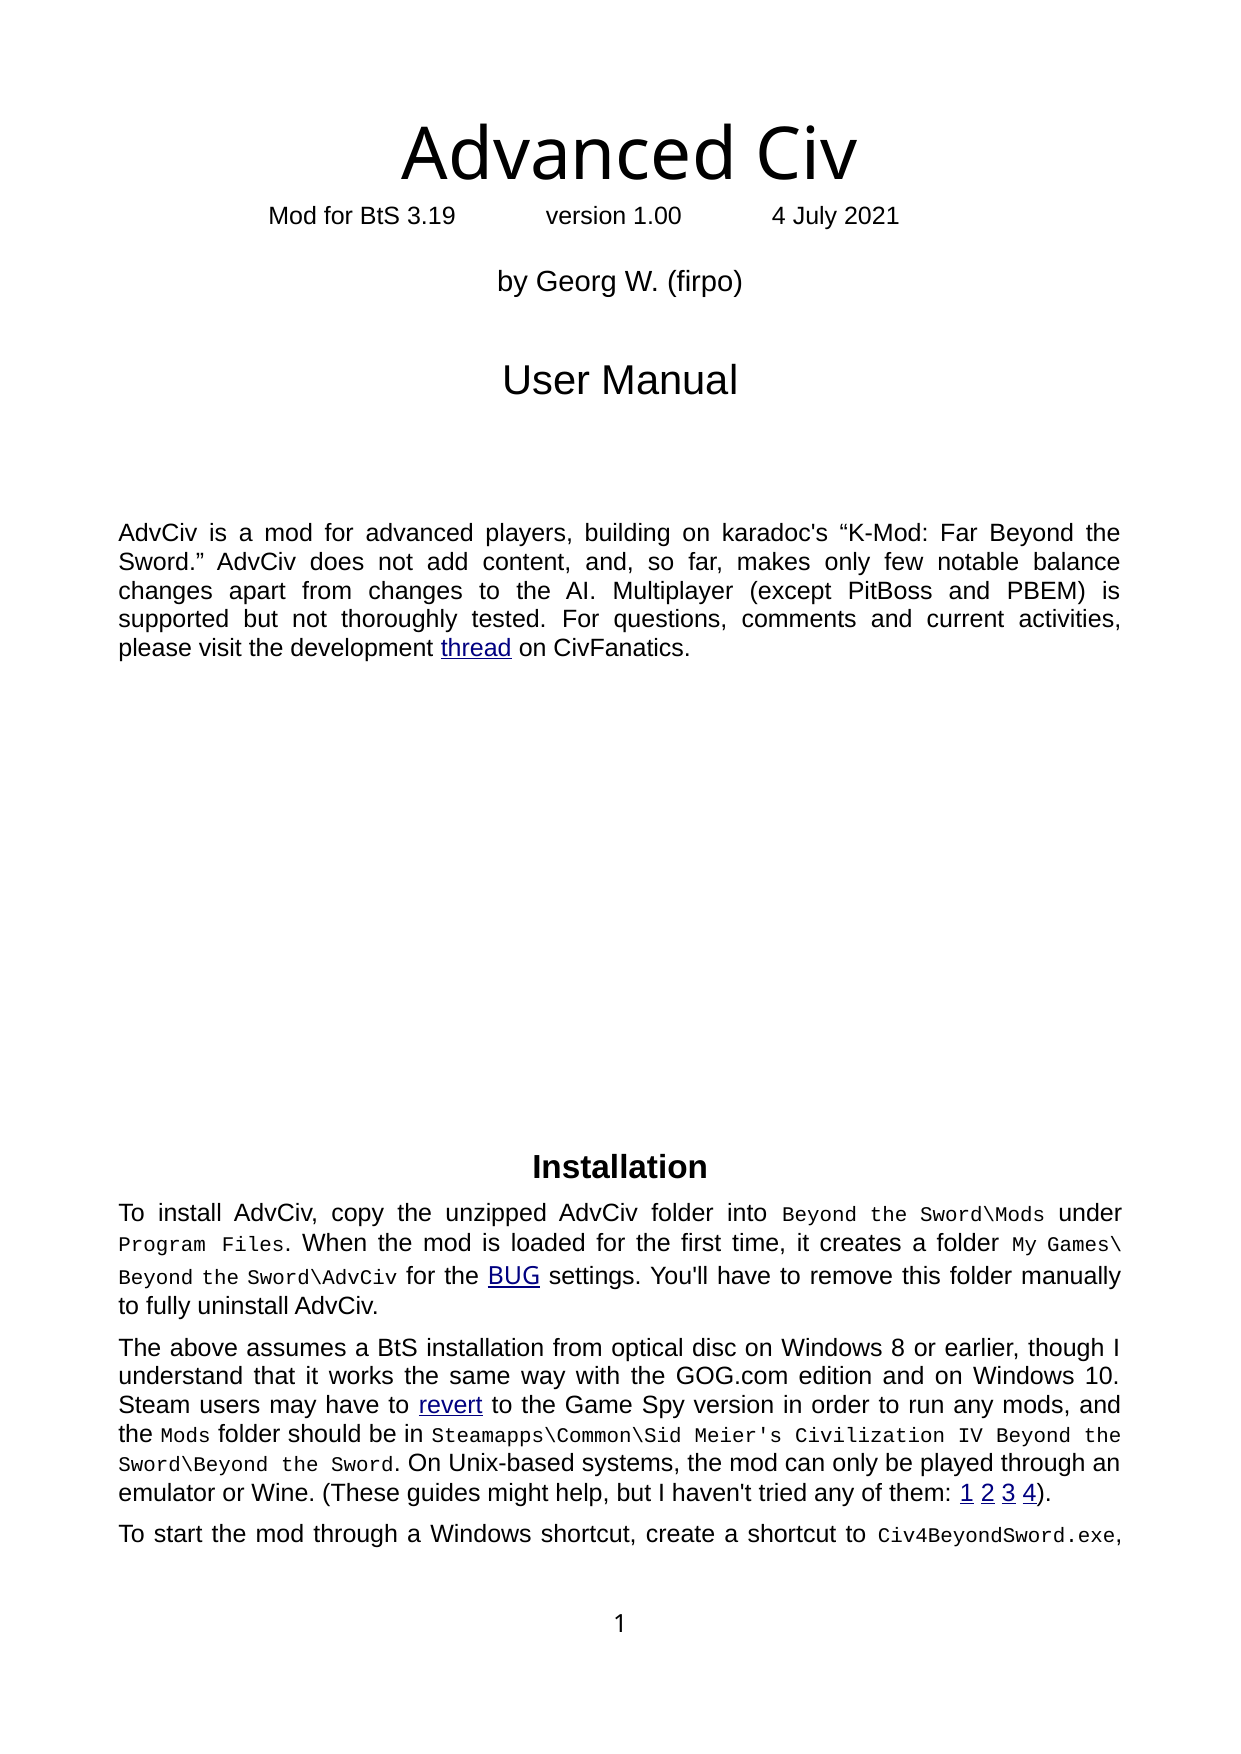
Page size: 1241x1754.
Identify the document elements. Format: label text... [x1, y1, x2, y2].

text To start the mod through a Windows shortcut, create a shortcut to Civ4BeyondSword.exe, [118, 1519, 1122, 1549]
text To install AdvCiv, copy the unzipped AdvCiv folder into Beyond the Sword\Mods under Program Files. When the mod is loaded for the first time, it creates a folder My Games\Beyond the Sword\AdvCiv for the BUG settings. You'll have to remove this folder manually to fully uninstall AdvCiv. [118, 1198, 1122, 1320]
text AdvCiv is a mod for advanced players, building on karadoc's “K-Mod: Far Beyond the Sword.” AdvCiv does not add content, and, so far, makes only few notable balance changes apart from changes to the AI. Multiplayer (except PitBoss and PBEM) is supported but not thoroughly tested. For questions, comments and current activities, please visit the development thread on CivFanatics. [118, 518, 1122, 662]
text Advanced Civ [118, 118, 1122, 195]
text Mod for BtS 3.19 version 1.00 4 July 2021 [118, 201, 1122, 229]
text The above assumes a BtS installation from optical disc on Windows 8 or earlier, though I understand that it works the same way with the GOG.com edition and on Windows 10. Steam users may have to revert to the Game Spy version in order to run any mods, and the Mods folder should be in Steamapps\Common\Sid Meier's Civilization IV Beyond the Sword\Beyond the Sword. On Unix-based systems, the mod can only be played through an emulator or Wine. (These guides might help, but I haven't tried any of them: 1 2 3 4). [118, 1332, 1122, 1507]
text User Manual [118, 355, 1122, 403]
subtitle Installation [118, 1147, 1122, 1185]
text by Georg W. (firpo) [118, 264, 1122, 298]
